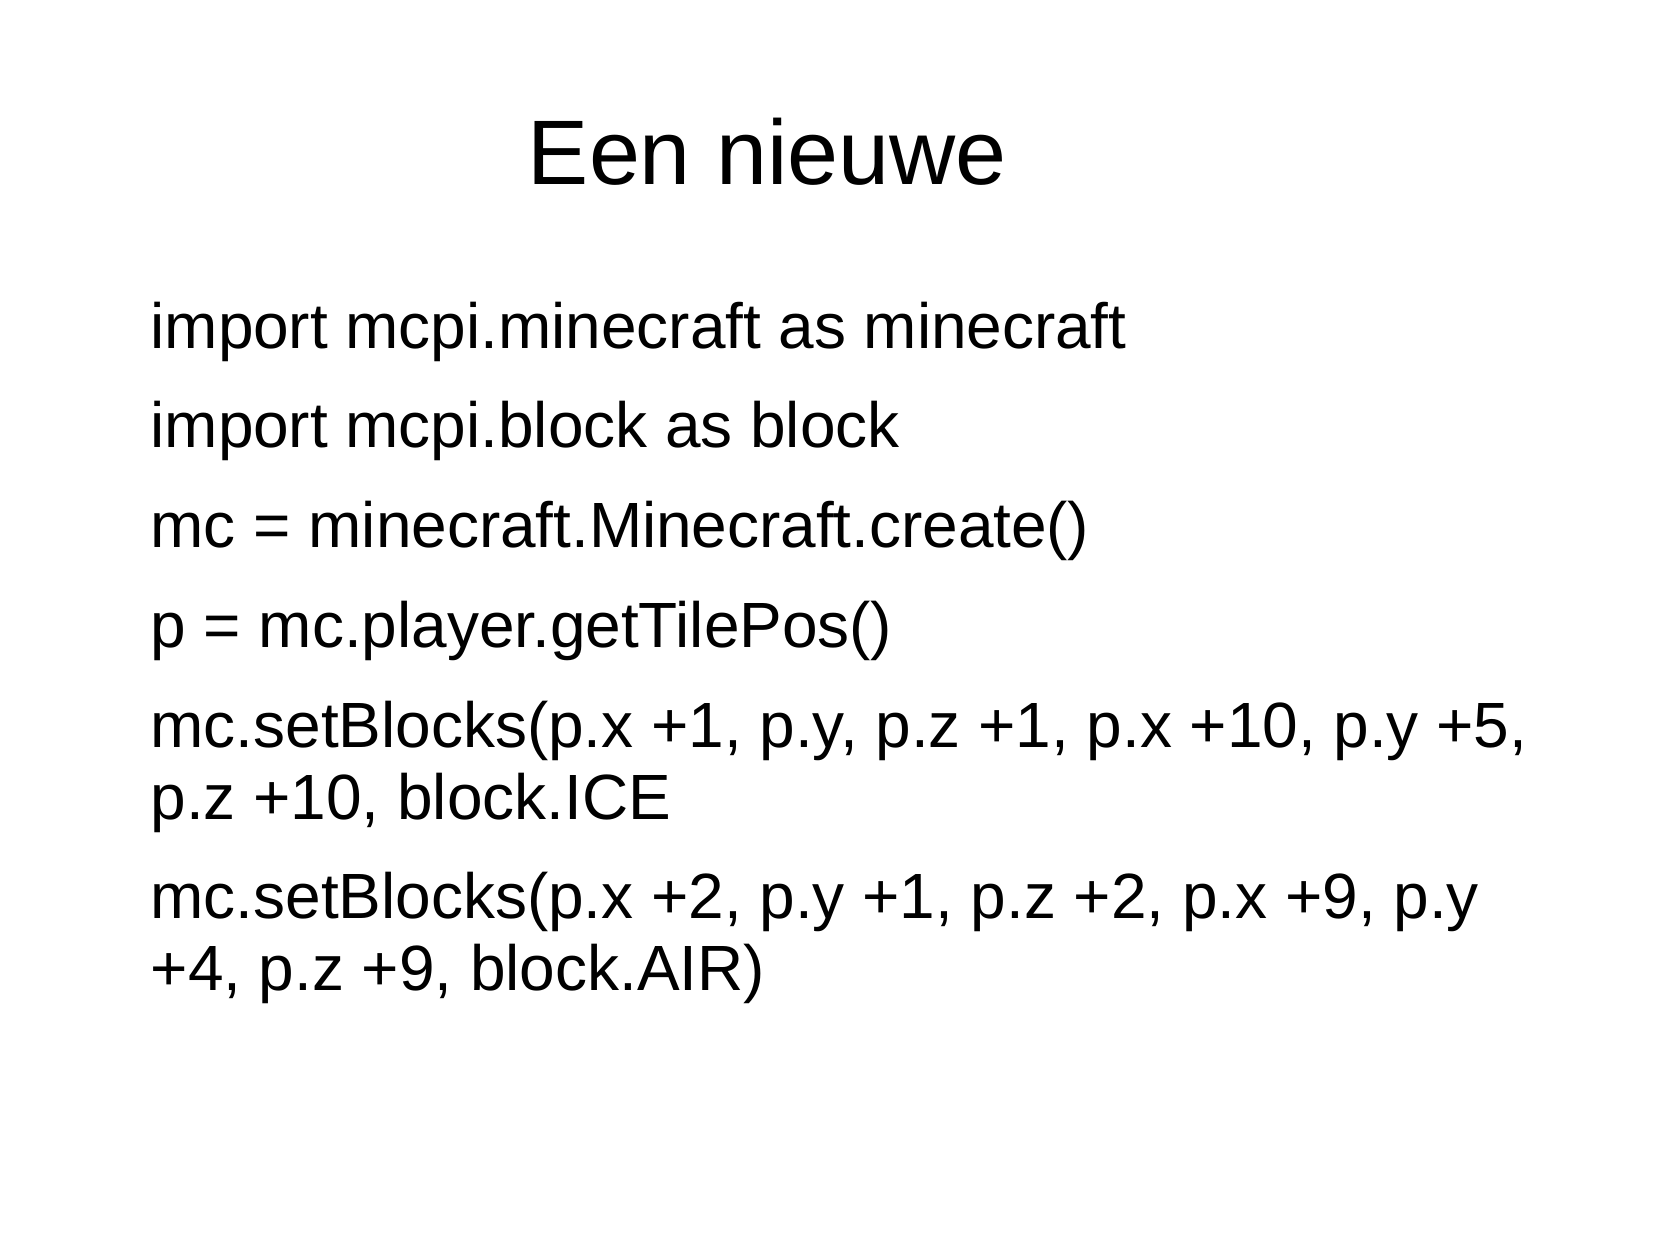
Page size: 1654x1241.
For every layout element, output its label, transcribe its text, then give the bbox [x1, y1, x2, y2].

title Een nieuwe [59, 49, 1477, 257]
list import mcpi.minecraft as minecraft import mcpi.block as block mc = minecraft.Minecraft.create() p = mc.player.getTilePos() mc.setBlocks(p.x +1, p.y, p.z +1, p.x +10, p.y +5, p.z +10, block.ICE mc.setBlocks(p.x +2, p.y +1, p.z +2, p.x +9, p.y +4, p.z +9, block.AIR) [82, 290, 1571, 1010]
